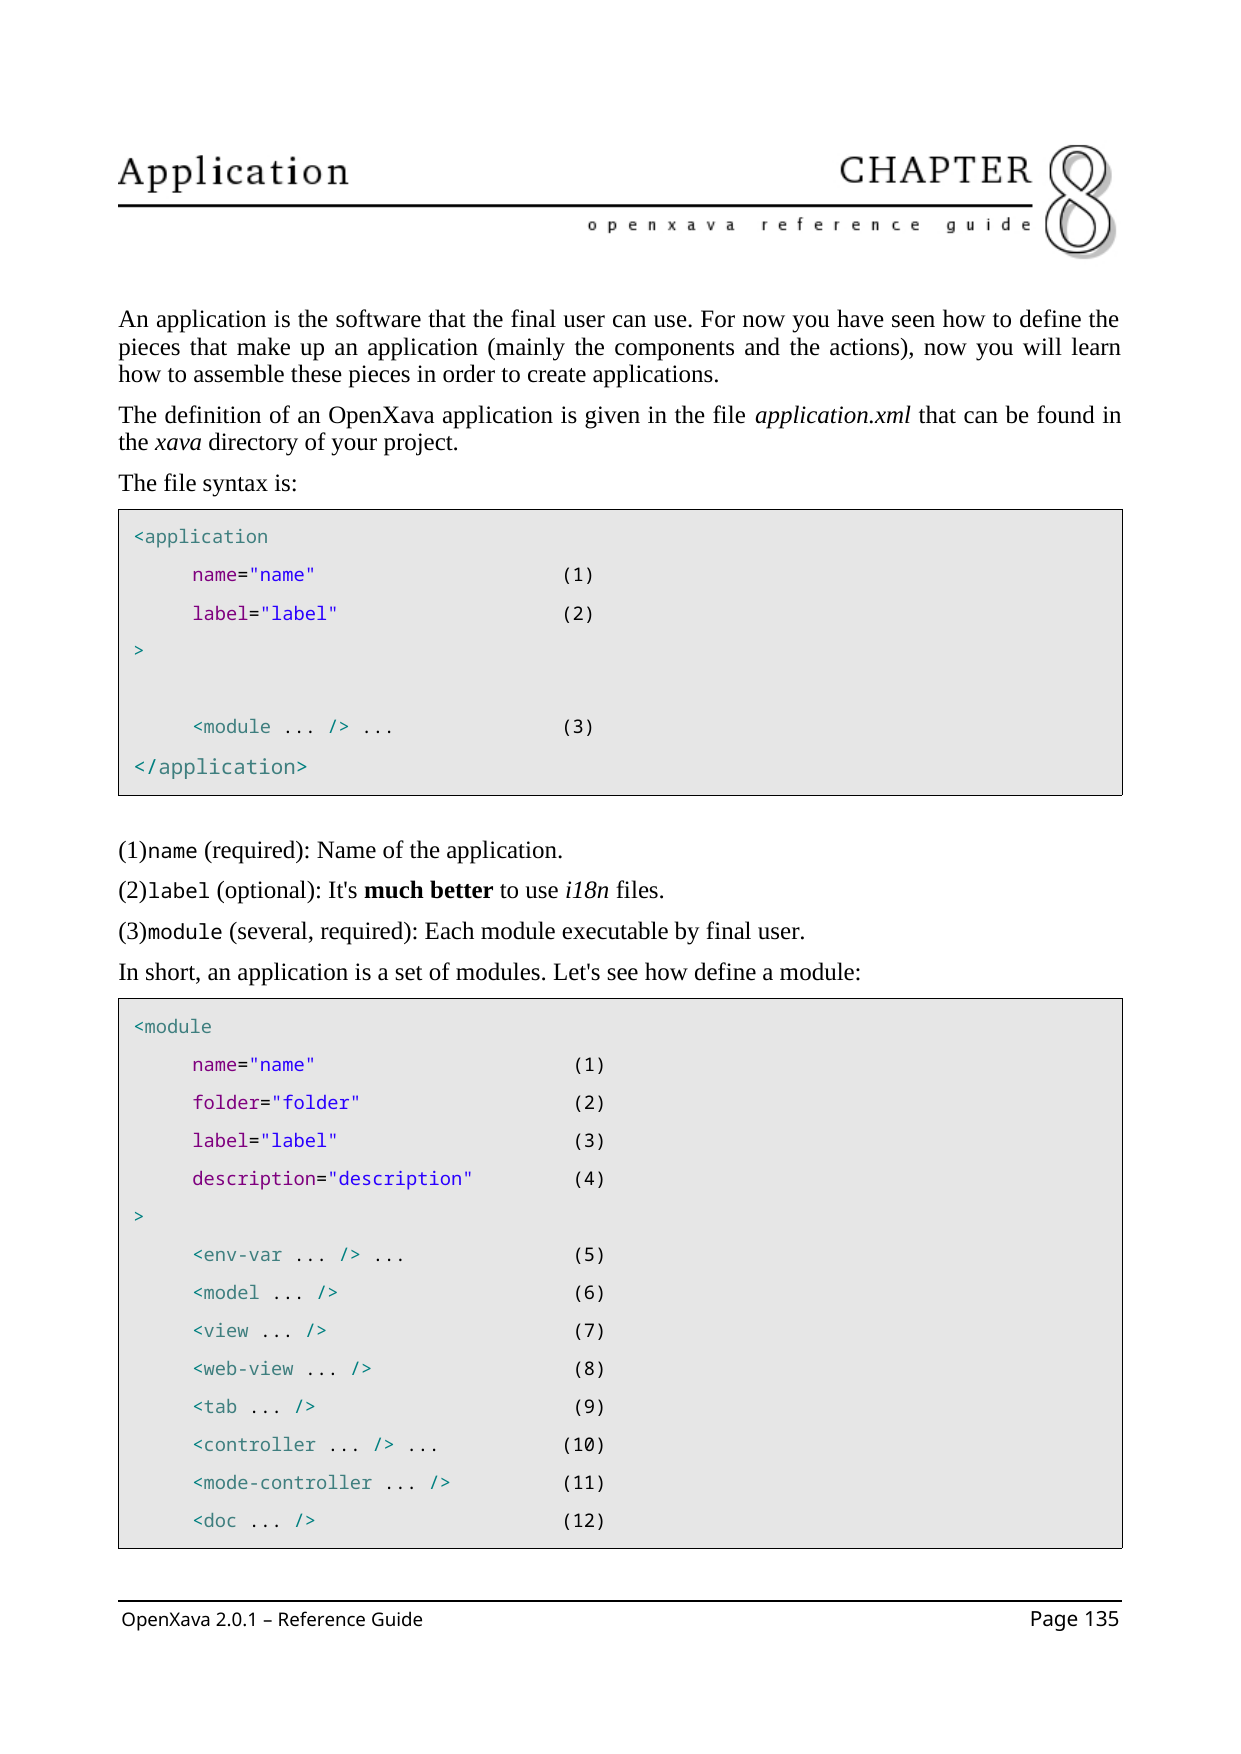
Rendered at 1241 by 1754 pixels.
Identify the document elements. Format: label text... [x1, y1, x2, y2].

text <application [119, 510, 1122, 547]
text folder="folder" (2) [119, 1074, 1122, 1112]
text <model ... /> (6) [119, 1264, 1122, 1302]
text name="name" (1) [119, 547, 1122, 585]
text <view ... /> (7) [119, 1302, 1122, 1340]
text The definition of an OpenXava application is given in the file application.xml that can be found in the xava directory of your project. [118, 401, 1122, 456]
subtitle Application [118, 288, 1122, 293]
text <controller ... /> ... (10) [119, 1416, 1122, 1454]
text <mode-controller ... /> (11) [119, 1454, 1122, 1492]
text <doc ... /> (12) [119, 1492, 1122, 1548]
list name (required): Name of the application. [118, 836, 1122, 864]
text <env-var ... /> ... (5) [119, 1226, 1122, 1264]
text The file syntax is: [118, 469, 1122, 496]
text > [119, 623, 1122, 661]
text <module [119, 999, 1122, 1036]
text > [119, 1188, 1122, 1226]
list label (optional): It's much better to use i18n files. [118, 877, 1122, 905]
text description="description" (4) [119, 1150, 1122, 1188]
text <web-view ... /> (8) [119, 1340, 1122, 1378]
text An application is the software that the final user can use. For now you have seen how to define the pieces that make up an application (mainly the components and the actions), now you will learn how to assemble these pieces in order to create applications. [118, 305, 1122, 388]
text label="label" (3) [119, 1112, 1122, 1150]
text label="label" (2) [119, 585, 1122, 623]
text <tab ... /> (9) [119, 1378, 1122, 1416]
text </application> [119, 737, 1122, 795]
text name="name" (1) [119, 1036, 1122, 1074]
picture [118, 118, 1122, 288]
text In short, an application is a set of modules. Let's see how define a module: [118, 958, 1122, 986]
list module (several, required): Each module executable by final user. [118, 917, 1122, 946]
text <module ... /> ... (3) [119, 699, 1122, 737]
